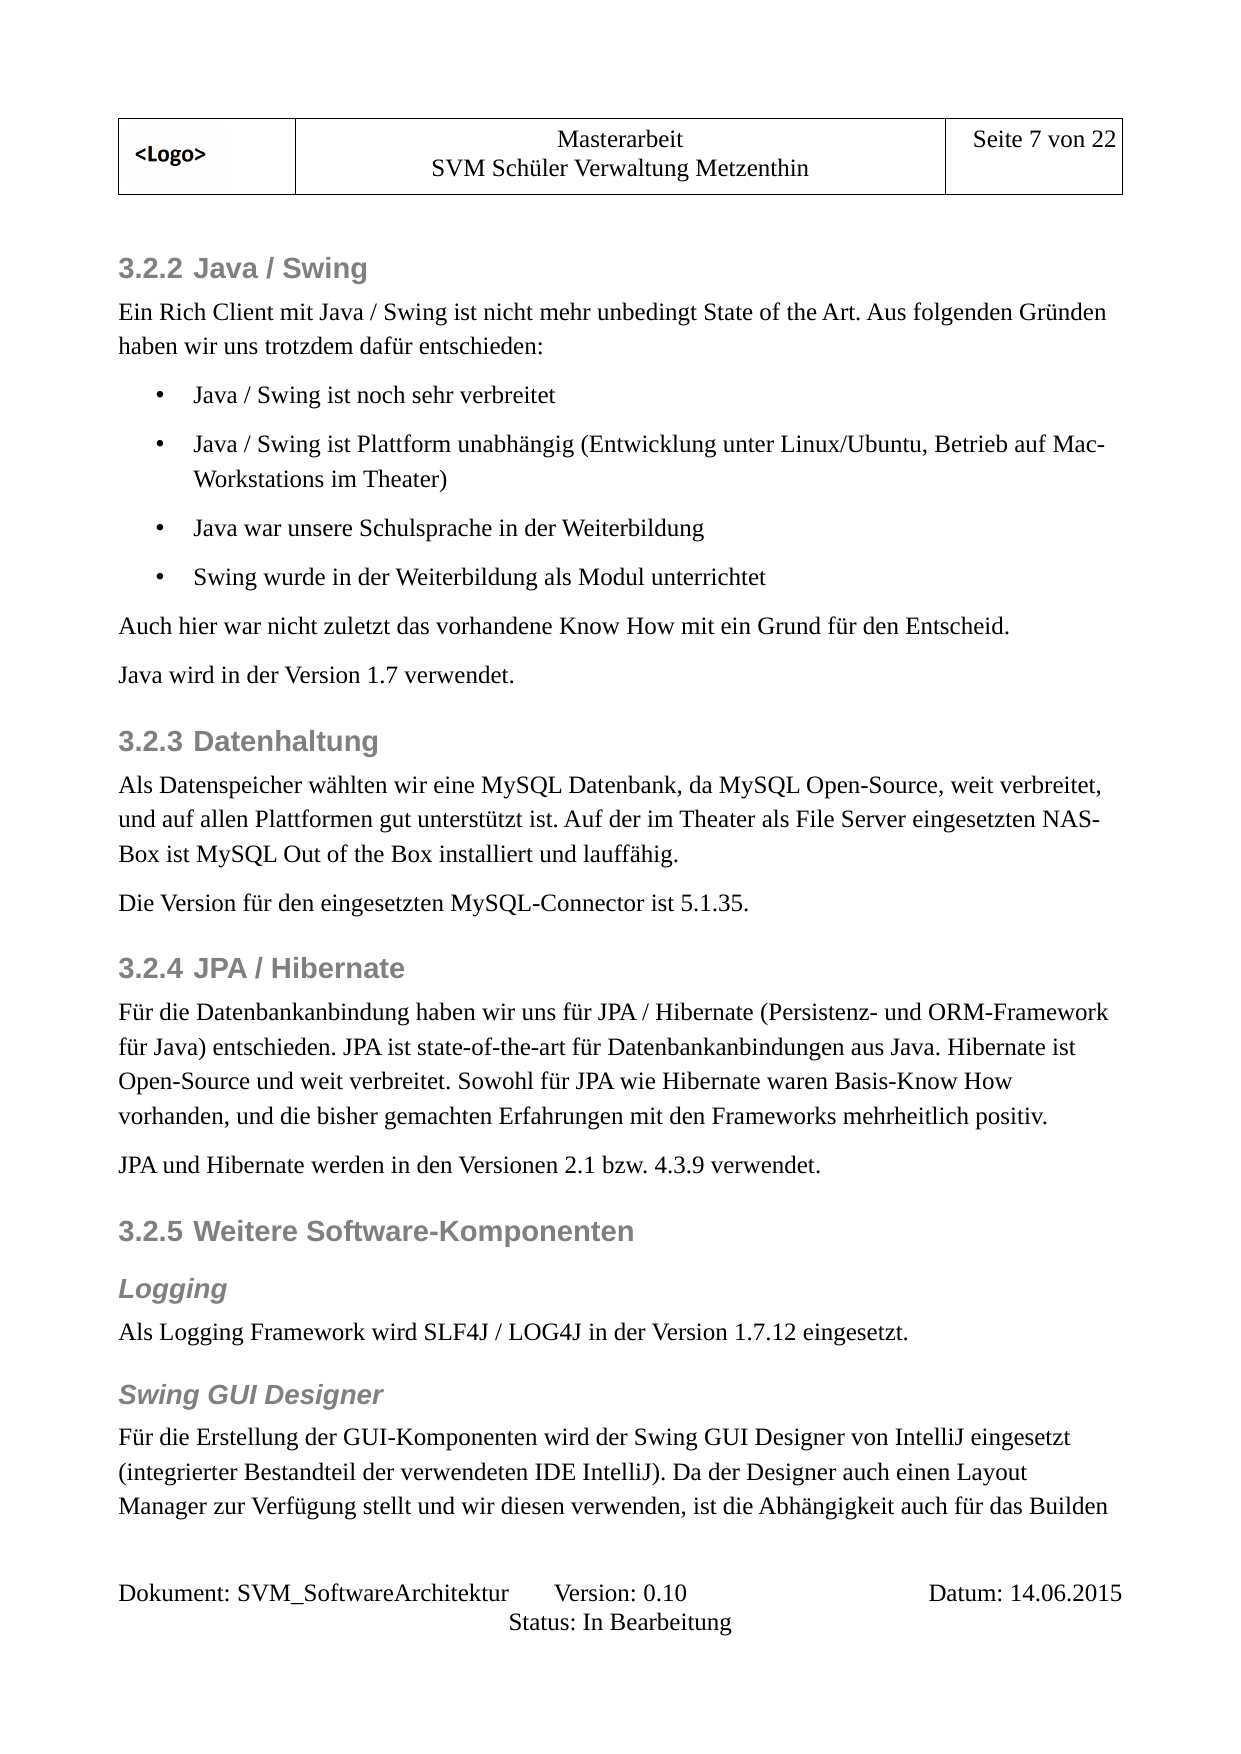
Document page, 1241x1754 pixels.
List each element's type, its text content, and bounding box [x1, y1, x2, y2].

picture [123, 123, 230, 189]
text Als Logging Framework wird SLF4J / LOG4J in der Version 1.7.12 eingesetzt. [118, 1317, 1122, 1345]
subtitle Weitere Software-Komponenten [118, 1214, 1122, 1247]
subtitle Swing GUI Designer [118, 1378, 1122, 1410]
text JPA und Hibernate werden in den Versionen 2.1 bzw. 4.3.9 verwendet. [118, 1150, 1122, 1179]
list Swing wurde in der Weiterbildung als Modul unterrichtet [156, 562, 1122, 591]
text Die Version für den eingesetzten MySQL-Connector ist 5.1.35. [118, 888, 1122, 917]
text Als Datenspeicher wählten wir eine MySQL Datenbank, da MySQL Open-Source, weit verbreitet, und auf allen Plattformen gut unterstützt ist. Auf der im Theater als File Server eingesetzten NAS-Box ist MySQL Out of the Box installiert und lauffähig. [118, 770, 1122, 867]
subtitle Datenhaltung [118, 724, 1122, 757]
subtitle Java / Swing [118, 251, 1122, 284]
list Java / Swing ist Plattform unabhängig (Entwicklung unter Linux/Ubuntu, Betrieb auf Mac-Workstations im Theater) [156, 429, 1122, 493]
text Java wird in der Version 1.7 verwendet. [118, 660, 1122, 689]
subtitle JPA / Hibernate [118, 951, 1122, 985]
subtitle Logging [118, 1272, 1122, 1304]
text Für die Erstellung der GUI-Komponenten wird der Swing GUI Designer von IntelliJ eingesetzt (integrierter Bestandteil der verwendeten IDE IntelliJ). Da der Designer auch einen Layout Manager zur Verfügung stellt und wir diesen verwenden, ist die Abhängigkeit auch für das Builden [118, 1422, 1122, 1520]
text Auch hier war nicht zuletzt das vorhandene Know How mit ein Grund für den Entscheid. [118, 611, 1122, 640]
text Ein Rich Client mit Java / Swing ist nicht mehr unbedingt State of the Art. Aus folgenden Gründen haben wir uns trotzdem dafür entschieden: [118, 297, 1122, 360]
list Java / Swing ist noch sehr verbreitet [156, 380, 1122, 409]
text Für die Datenbankanbindung haben wir uns für JPA / Hibernate (Persistenz- und ORM-Framework für Java) entschieden. JPA ist state-of-the-art für Datenbankanbindungen aus Java. Hibernate ist Open-Source und weit verbreitet. Sowohl für JPA wie Hibernate waren Basis-Know How vorhanden, und die bisher gemachten Erfahrungen mit den Frameworks mehrheitlich positiv. [118, 997, 1122, 1130]
list Java war unsere Schulsprache in der Weiterbildung [156, 513, 1122, 542]
